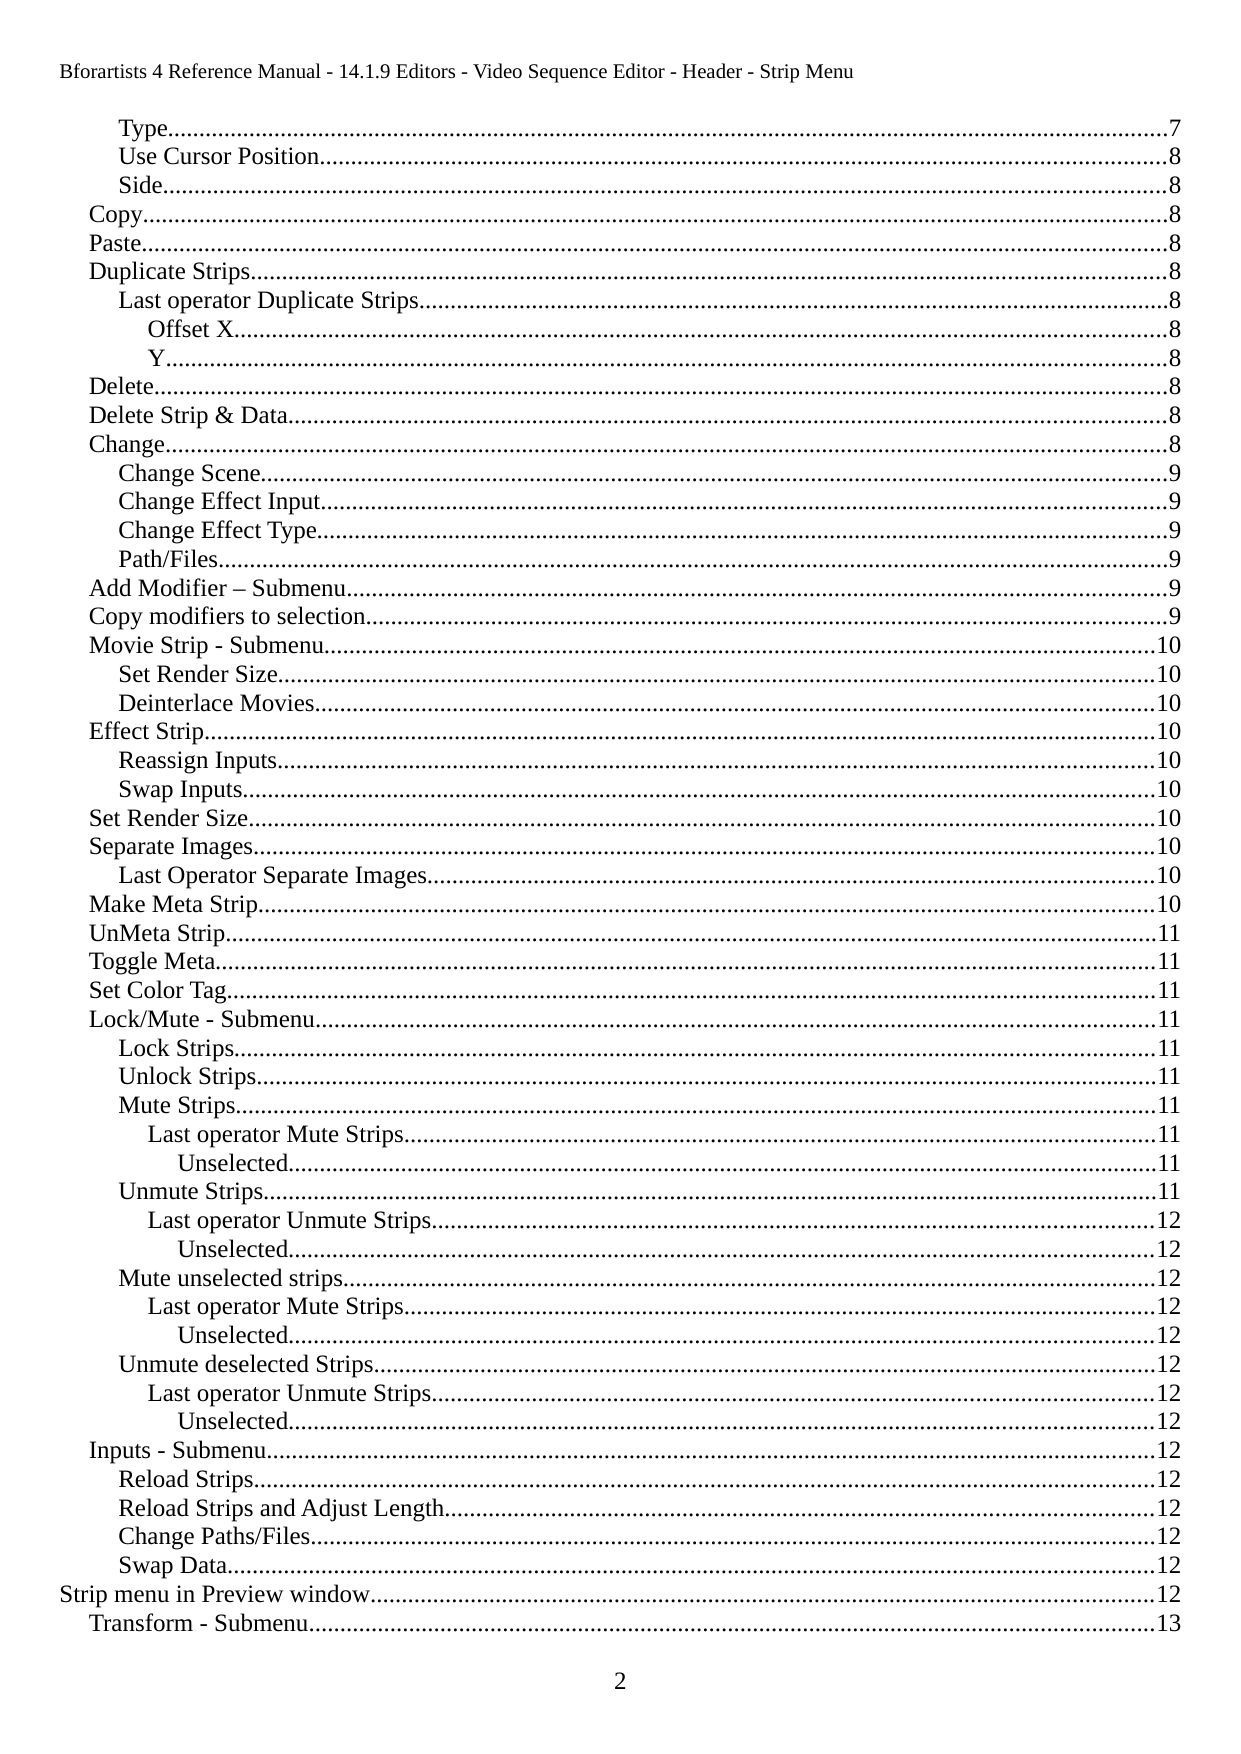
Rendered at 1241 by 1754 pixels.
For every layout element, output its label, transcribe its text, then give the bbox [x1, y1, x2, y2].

text Last Operator Separate Images 10 [118, 860, 1181, 889]
text Reassign Inputs 10 [118, 745, 1181, 774]
text Offset X 8 [147, 314, 1181, 343]
text Use Cursor Position 8 [118, 141, 1181, 170]
text Lock Strips 11 [118, 1033, 1181, 1061]
text Side 8 [118, 170, 1181, 199]
text Unselected 11 [177, 1148, 1181, 1176]
text UnMeta Strip 11 [88, 918, 1181, 946]
text Deinterlace Movies 10 [118, 688, 1181, 716]
text Y 8 [147, 343, 1181, 371]
text Delete Strip & Data 8 [88, 400, 1181, 429]
text Swap Inputs 10 [118, 774, 1181, 803]
text Last operator Duplicate Strips 8 [118, 285, 1181, 314]
text Paste 8 [88, 228, 1181, 256]
text Separate Images 10 [88, 831, 1181, 860]
text Reload Strips and Adjust Length 12 [118, 1493, 1181, 1521]
text Add Modifier – Submenu 9 [88, 573, 1181, 601]
text Delete 8 [88, 371, 1181, 400]
text Change 8 [88, 429, 1181, 458]
text Change Paths/Files 12 [118, 1521, 1181, 1550]
text Lock/Mute - Submenu 11 [88, 1004, 1181, 1033]
text Change Effect Type 9 [118, 515, 1181, 544]
text Unselected 12 [177, 1234, 1181, 1263]
text Set Color Tag 11 [88, 975, 1181, 1004]
text Change Effect Input 9 [118, 486, 1181, 515]
text Set Render Size 10 [118, 659, 1181, 688]
text Copy modifiers to selection 9 [88, 601, 1181, 630]
text Unmute deselected Strips 12 [118, 1349, 1181, 1378]
text Unselected 12 [177, 1406, 1181, 1435]
text Last operator Unmute Strips 12 [147, 1205, 1181, 1234]
text Make Meta Strip 10 [88, 889, 1181, 918]
text Last operator Unmute Strips 12 [147, 1378, 1181, 1406]
text Last operator Mute Strips 12 [147, 1291, 1181, 1320]
text Duplicate Strips 8 [88, 256, 1181, 285]
text Inputs - Submenu 12 [88, 1435, 1181, 1464]
text Change Scene 9 [118, 458, 1181, 486]
text Mute Strips 11 [118, 1090, 1181, 1119]
text Unselected 12 [177, 1320, 1181, 1349]
text Last operator Mute Strips 11 [147, 1119, 1181, 1148]
text Toggle Meta 11 [88, 946, 1181, 975]
text Swap Data 12 [118, 1550, 1181, 1579]
text Unmute Strips 11 [118, 1176, 1181, 1205]
text Movie Strip - Submenu 10 [88, 630, 1181, 659]
text Copy 8 [88, 199, 1181, 228]
text Strip menu in Preview window 12 [59, 1579, 1181, 1608]
text Type 7 [118, 113, 1181, 141]
text Set Render Size 10 [88, 803, 1181, 831]
text Reload Strips 12 [118, 1464, 1181, 1493]
text Path/Files 9 [118, 544, 1181, 573]
text Unlock Strips 11 [118, 1061, 1181, 1090]
text Transform - Submenu 13 [88, 1608, 1181, 1636]
text Mute unselected strips 12 [118, 1263, 1181, 1291]
text Effect Strip 10 [88, 716, 1181, 745]
